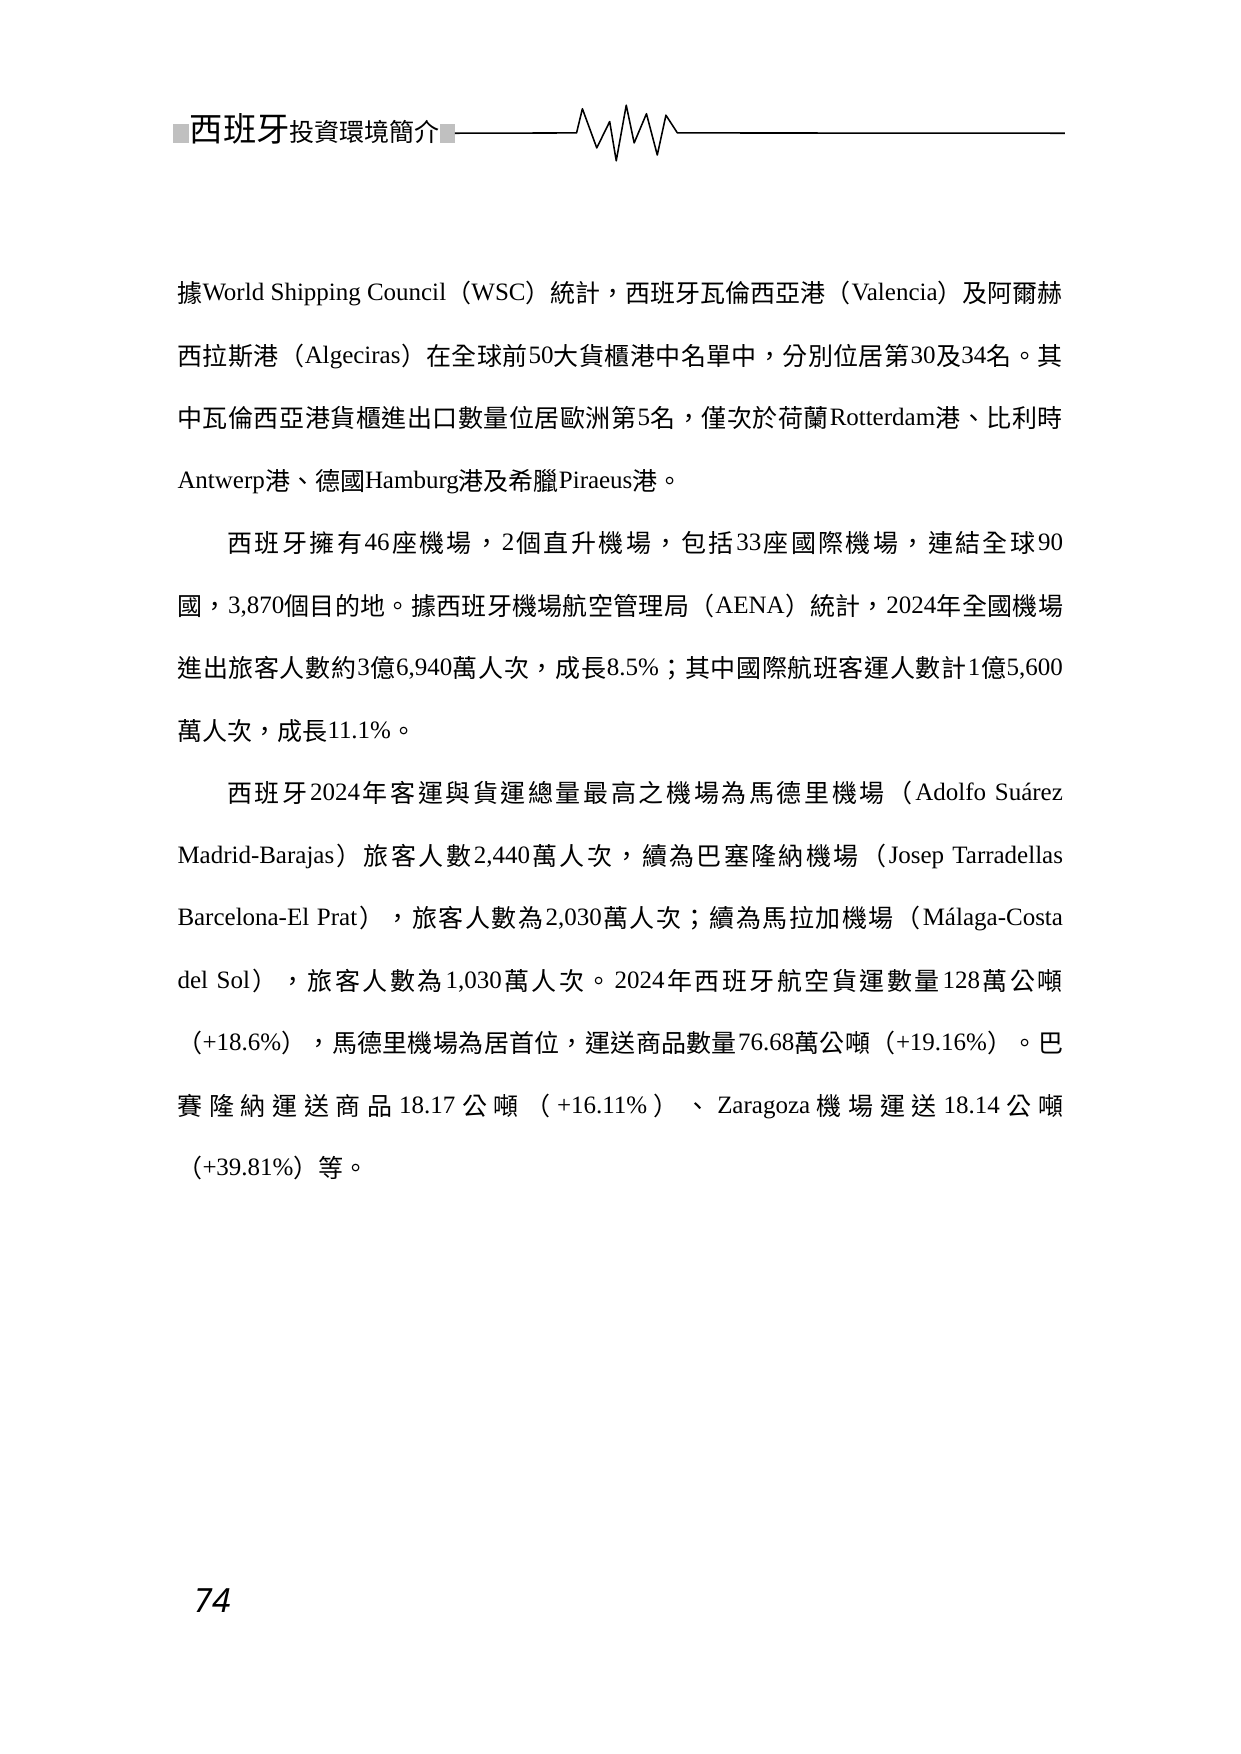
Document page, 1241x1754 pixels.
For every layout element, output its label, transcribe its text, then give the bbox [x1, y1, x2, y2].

text 據World Shipping Council（WSC）統計，西班牙瓦倫西亞港（Valencia）及阿爾赫西拉斯港（Algeciras）在全球前50大貨櫃港中名單中，分別位居第30及34名。其中瓦倫西亞港貨櫃進出口數量位居歐洲第5名，僅次於荷蘭Rotterdam港、比利時Antwerp港、德國Hamburg港及希臘Piraeus港。 [177, 250, 1063, 500]
text 西班牙擁有46座機場，2個直升機場，包括33座國際機場，連結全球90國，3,870個目的地。據西班牙機場航空管理局（AENA）統計，2024年全國機場進出旅客人數約3億6,940萬人次，成長8.5%；其中國際航班客運人數計1億5,600萬人次，成長11.1%。 [177, 500, 1063, 750]
text 西班牙2024年客運與貨運總量最高之機場為馬德里機場（Adolfo Suárez Madrid-Barajas）旅客人數2,440萬人次，續為巴塞隆納機場（Josep Tarradellas Barcelona-El Prat），旅客人數為2,030萬人次；續為馬拉加機場（Málaga-Costa del Sol），旅客人數為1,030萬人次。2024年西班牙航空貨運數量128萬公噸（+18.6%），馬德里機場為居首位，運送商品數量76.68萬公噸（+19.16%）。巴賽隆納運送商品18.17公噸（+16.11%）、Zaragoza機場運送18.14公噸（+39.81%）等。 [177, 750, 1063, 1188]
